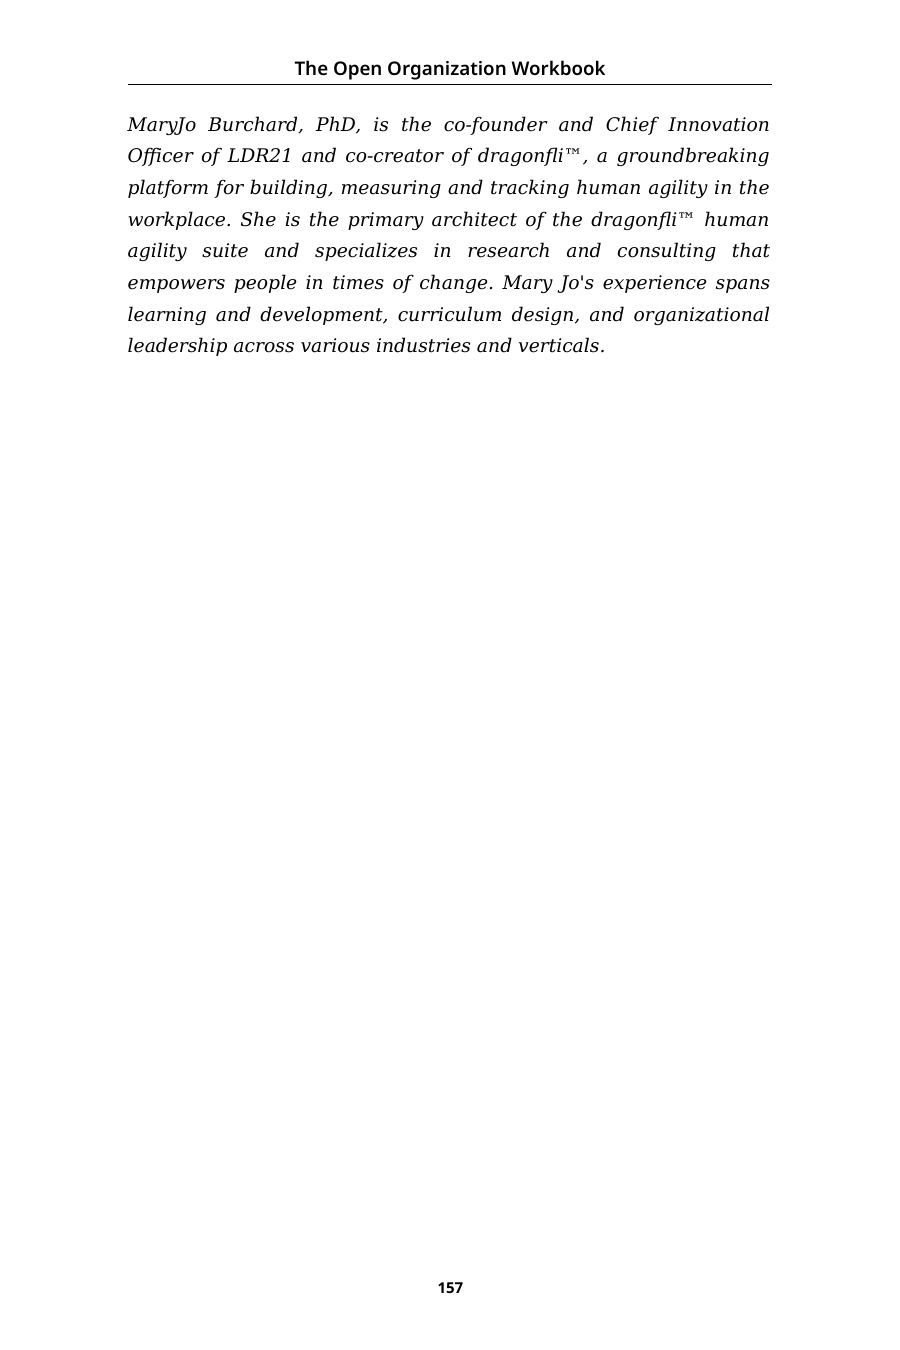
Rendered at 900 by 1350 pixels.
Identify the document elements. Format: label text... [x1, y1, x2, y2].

text MaryJo Burchard, PhD, is the co-founder and Chief Innovation Officer of LDR21 and co-creator of dragonfli™, a groundbreaking platform for building, measuring and tracking human agility in the workplace. She is the primary architect of the dragonfli™ human agility suite and specializes in research and consulting that empowers people in times of change. Mary Jo's experience spans learning and development, curriculum design, and organizational leadership across various industries and verticals. [127, 114, 772, 357]
